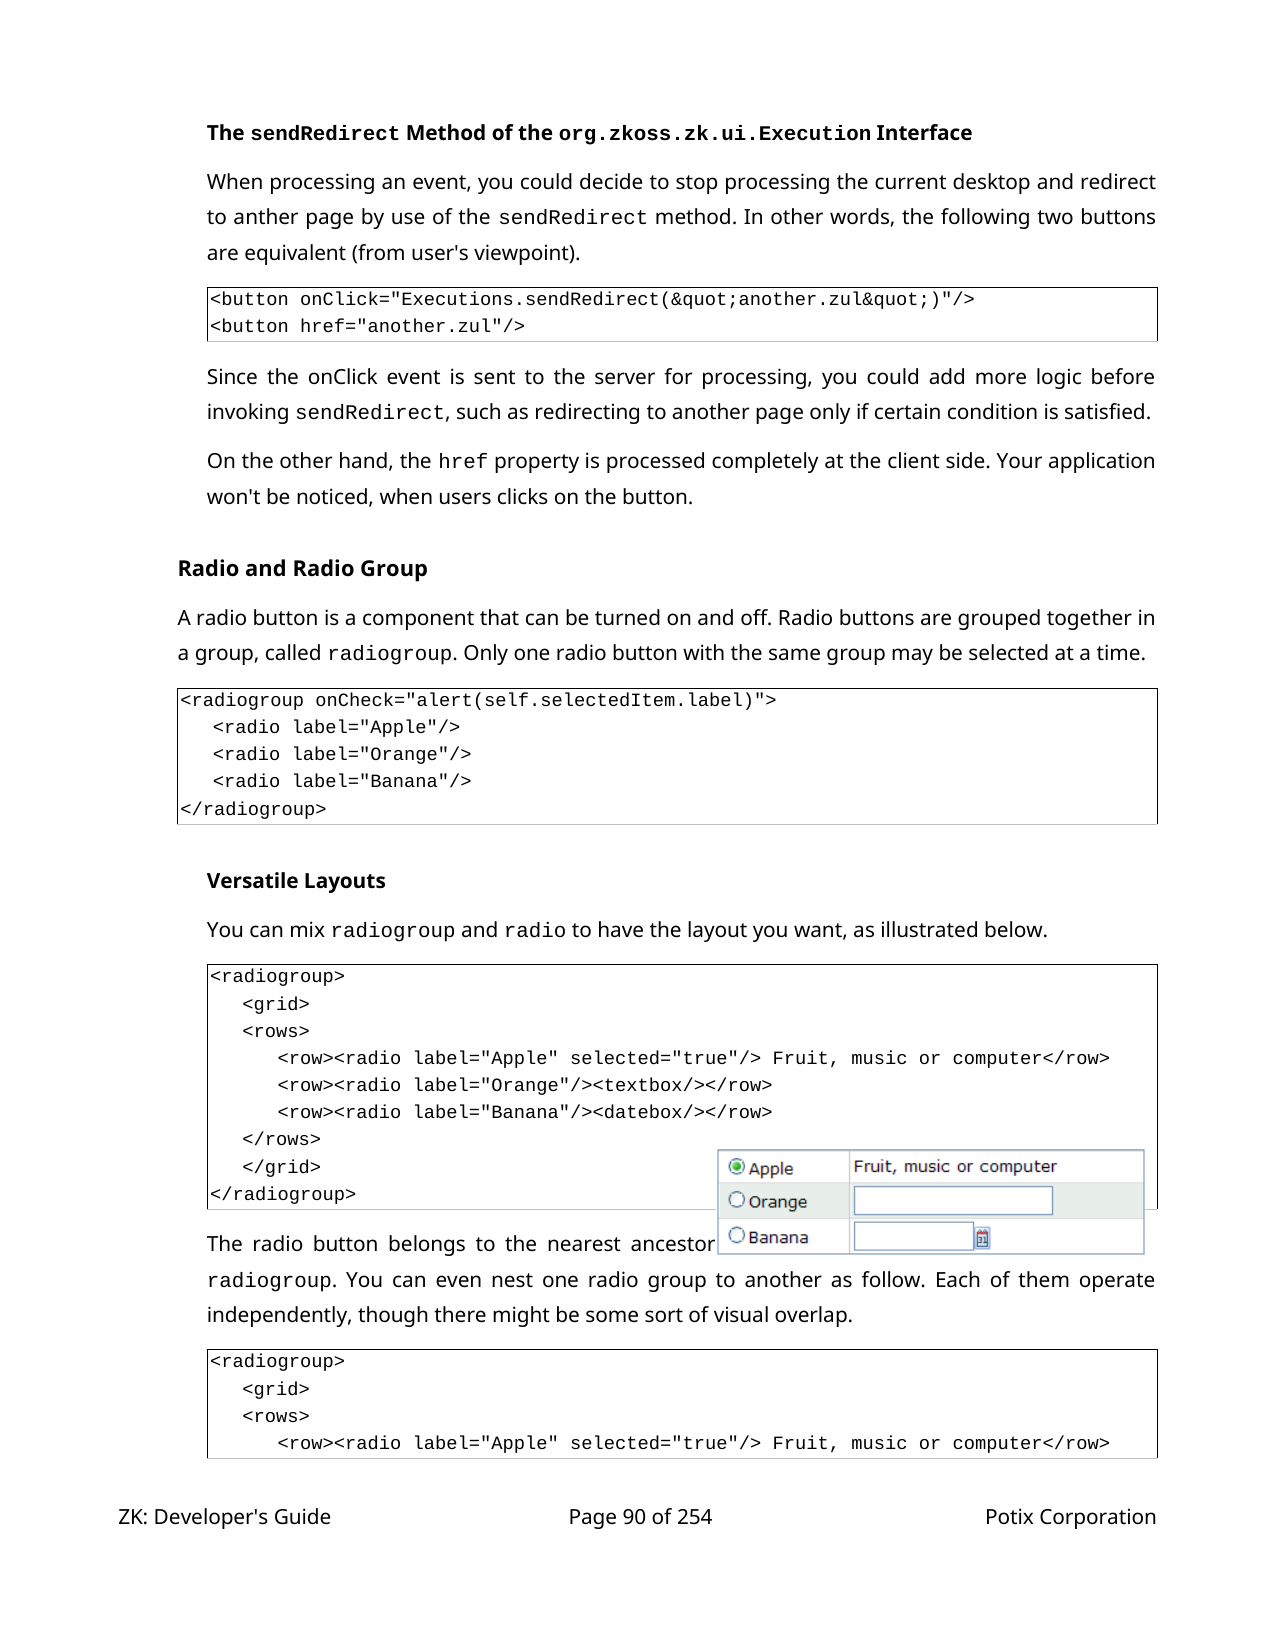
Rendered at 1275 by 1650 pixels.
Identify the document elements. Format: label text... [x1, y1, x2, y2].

text [1146, 1182, 1157, 1209]
text <row><radio label="Apple" selected="true"/> Fruit, music or computer</row> [208, 1046, 1157, 1070]
text A radio button is a component that can be turned on and off. Radio buttons are grouped together in a group, called radiogroup. Only one radio button with the same group may be selected at a time. [177, 603, 1157, 667]
text When processing an event, you could decide to stop processing the current desktop and redirect to anther page by use of the sendRedirect method. In other words, the following two buttons are equivalent (from user's viewpoint). [207, 167, 1157, 266]
text <rows> [208, 1018, 1157, 1043]
text <grid> [208, 1376, 1157, 1401]
text <radio label="Apple"/> [178, 715, 1157, 739]
text <radiogroup> [208, 1350, 1157, 1373]
text On the other hand, the href property is processed completely at the client side. Your application won't be noticed, when users clicks on the button. [207, 446, 1157, 510]
text <radio label="Banana"/> [178, 769, 1157, 793]
subtitle Radio and Radio Group [177, 553, 1157, 583]
text <grid> [208, 991, 1157, 1016]
text </rows> [208, 1127, 1157, 1152]
picture [715, 1148, 1146, 1256]
text <radio label="Orange"/> [178, 742, 1157, 766]
text The radio button belongs to the nearest ancestor radiogroup. You can even nest one radio group to another as follow. Each of them operate independently, though there might be some sort of visual overlap. [207, 1229, 1157, 1328]
text <row><radio label="Apple" selected="true"/> Fruit, music or computer</row> [208, 1431, 1157, 1458]
subtitle The sendRedirect Method of the org.zkoss.zk.ui.Execution Interface [207, 118, 1157, 147]
text [1146, 1154, 1157, 1179]
text </grid> [208, 1154, 715, 1179]
text You can mix radiogroup and radio to have the layout you want, as illustrated below. [207, 915, 1157, 943]
text Since the onClick event is sent to the server for processing, you could add more logic before invoking sendRedirect, such as redirecting to another page only if certain condition is satisfied. [207, 362, 1157, 426]
text <radiogroup> [208, 965, 1157, 988]
text <button onClick="Executions.sendRedirect(&quot;another.zul&quot;)"/> [208, 288, 1157, 311]
text <rows> [208, 1403, 1157, 1428]
text <radiogroup onCheck="alert(self.selectedItem.label)"> [178, 689, 1157, 712]
text </radiogroup> [208, 1182, 715, 1209]
text <row><radio label="Banana"/><datebox/></row> [208, 1100, 1157, 1124]
text </radiogroup> [178, 796, 1157, 824]
text <button href="another.zul"/> [208, 314, 1157, 341]
text <row><radio label="Orange"/><textbox/></row> [208, 1073, 1157, 1097]
subtitle Versatile Layouts [207, 866, 1157, 894]
